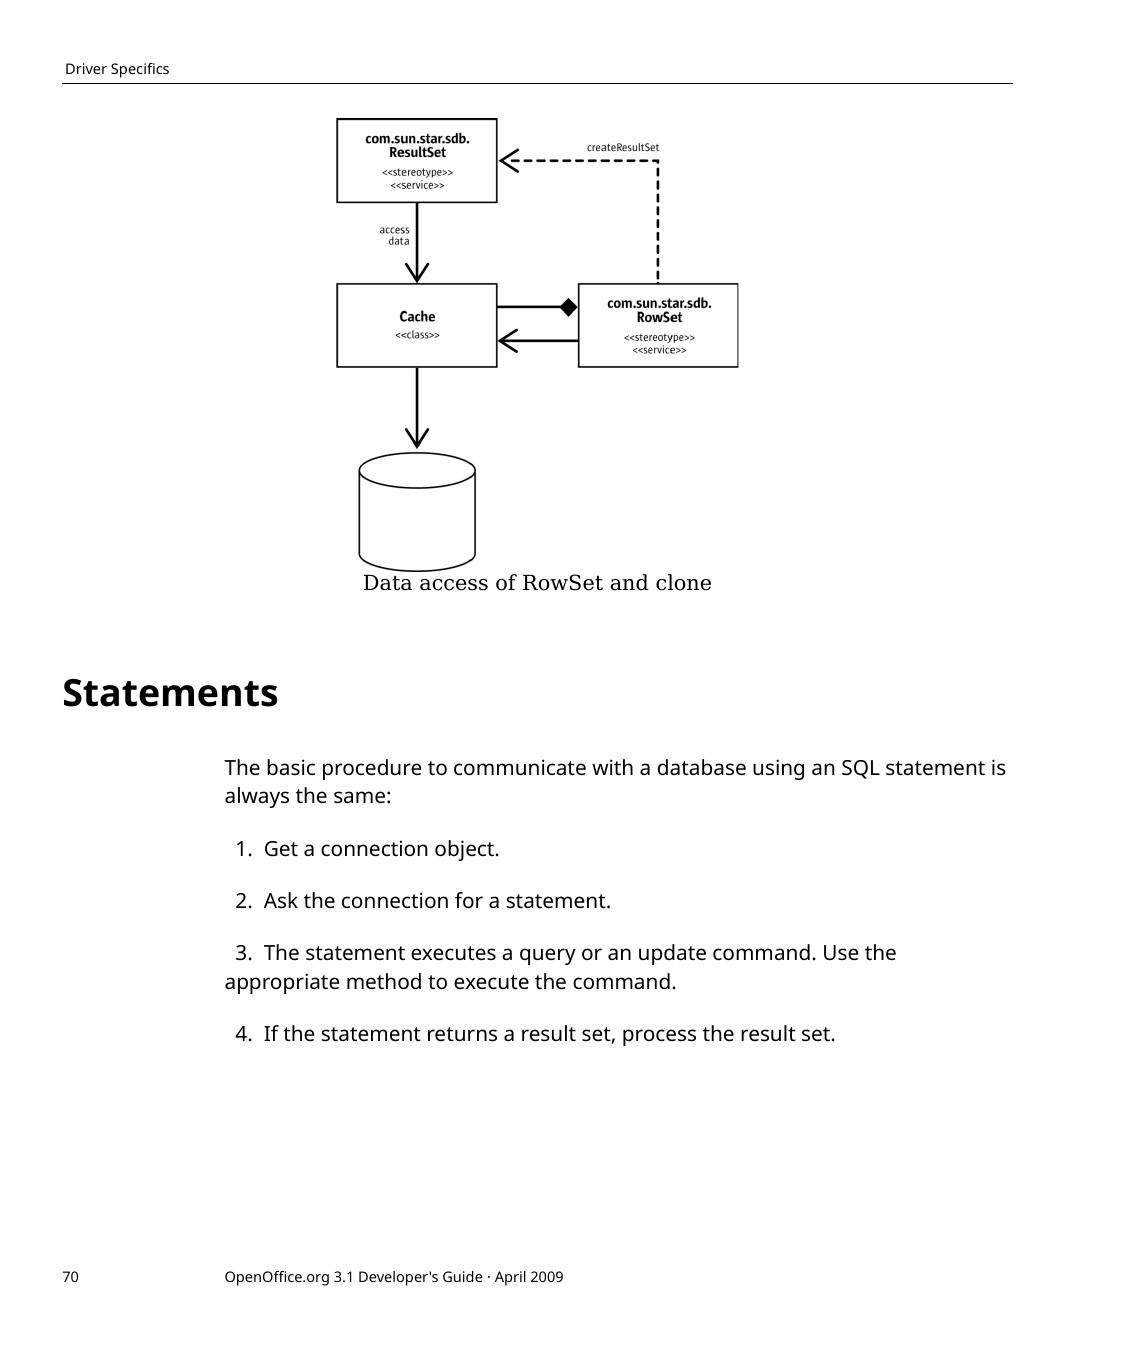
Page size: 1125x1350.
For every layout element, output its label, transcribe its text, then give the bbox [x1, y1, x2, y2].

list If the statement returns a result set, process the result set. [224, 1019, 1013, 1048]
text The basic procedure to communicate with a database using an SQL statement is always the same: [224, 753, 1013, 810]
picture [336, 118, 739, 572]
list Get a connection object. [224, 834, 1013, 862]
list Ask the connection for a statement. [224, 886, 1013, 914]
list The statement executes a query or an update command. Use the appropriate method to execute the command. [224, 938, 1013, 995]
text Data access of RowSet and clone [62, 572, 1013, 595]
subtitle Statements [62, 666, 1013, 717]
